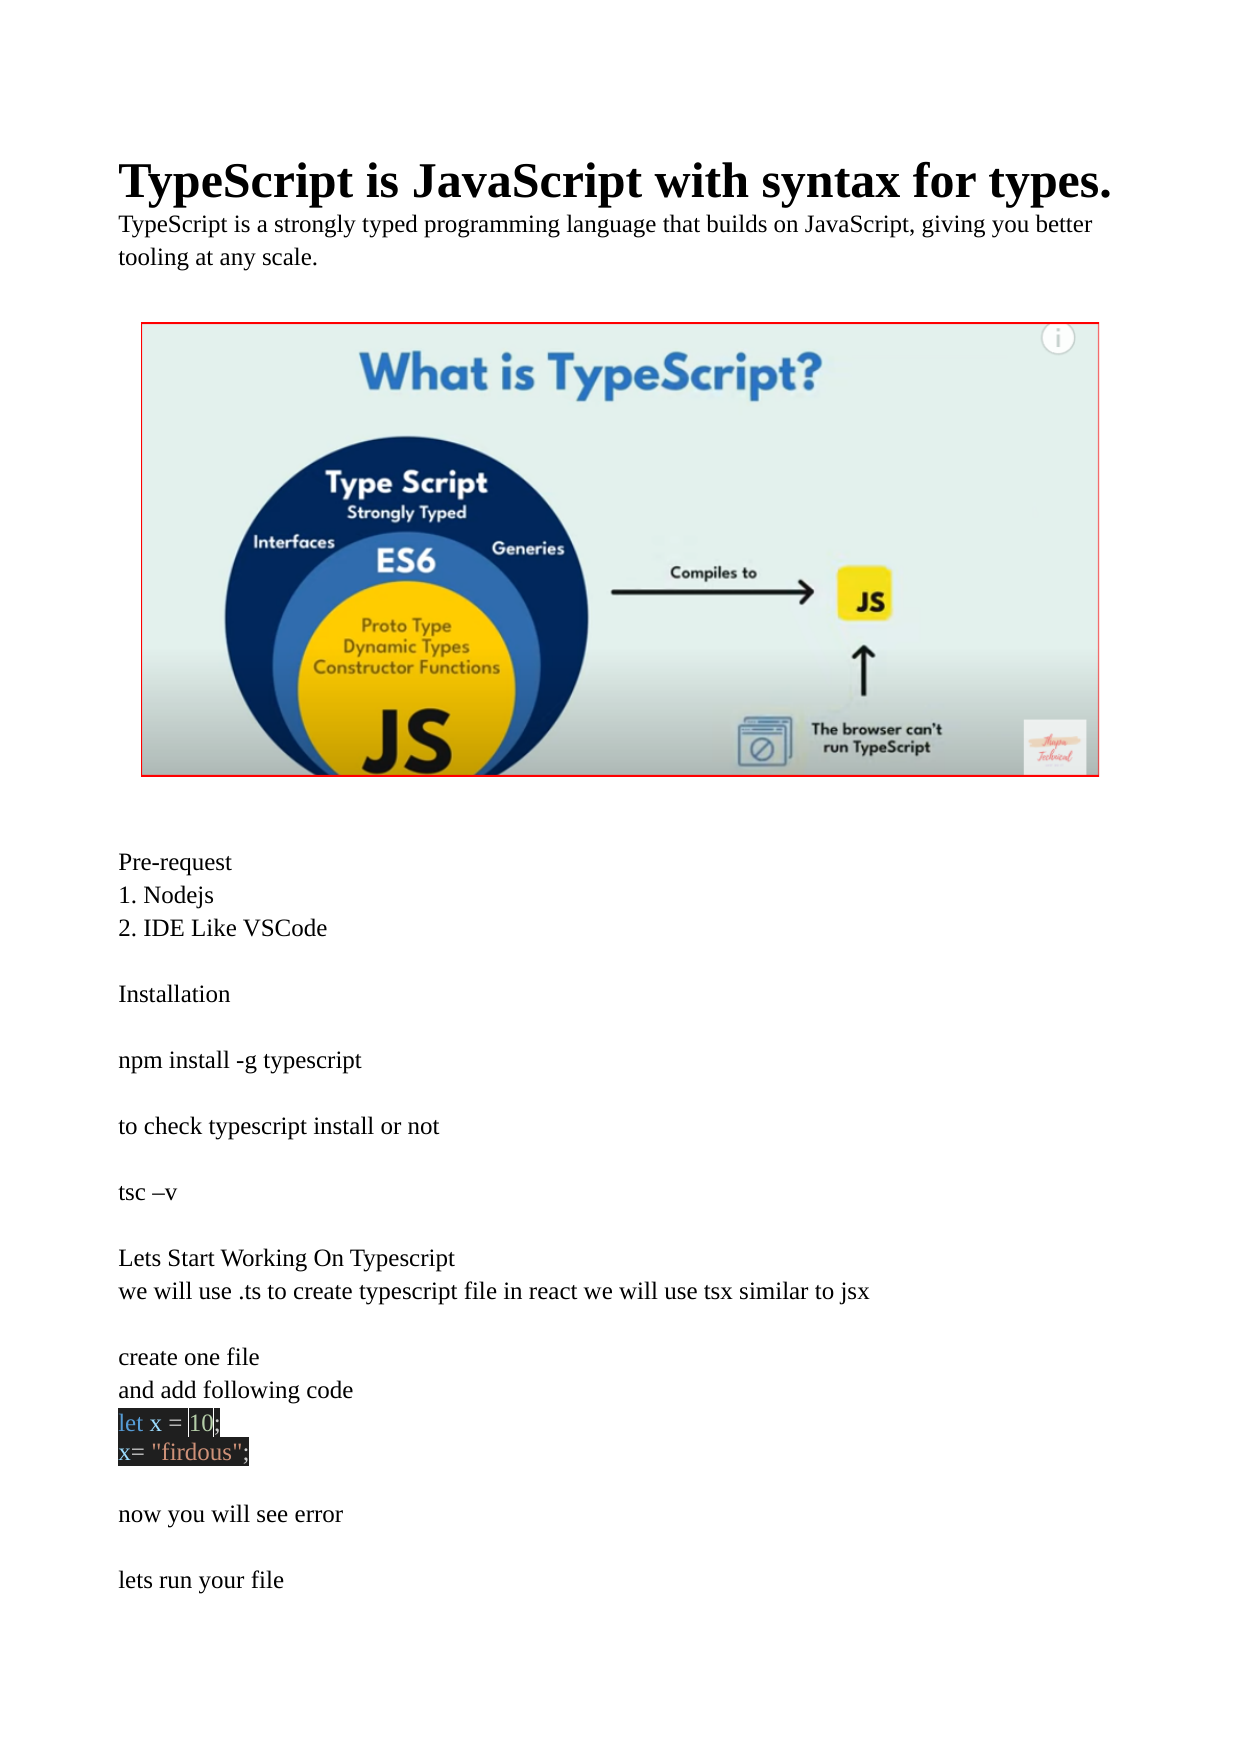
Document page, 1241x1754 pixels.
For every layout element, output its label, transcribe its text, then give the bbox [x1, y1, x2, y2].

text to check typescript install or not [118, 1111, 1122, 1140]
text Installation [118, 979, 1122, 1008]
text TypeScript is a strongly typed programming language that builds on JavaScript, giving you better tooling at any scale. [118, 209, 1122, 270]
text let x = 10; [118, 1408, 1122, 1437]
text create one file [118, 1342, 1122, 1371]
text now you will see error [118, 1499, 1122, 1527]
text and add following code [118, 1375, 1122, 1404]
text we will use .ts to create typescript file in react we will use tsx similar to jsx [118, 1276, 1122, 1305]
text Pre-request [118, 847, 1122, 876]
subtitle TypeScript is JavaScript with syntax for types. [118, 151, 1122, 209]
text 2. IDE Like VSCode [118, 913, 1122, 942]
picture [141, 322, 1100, 777]
text 1. Nodejs [118, 880, 1122, 908]
text x= "firdous"; [118, 1437, 1122, 1466]
text Lets Start Working On Typescript [118, 1243, 1122, 1272]
text npm install -g typescript [118, 1045, 1122, 1074]
text tsc –v [118, 1177, 1122, 1206]
text lets run your file [118, 1565, 1122, 1593]
